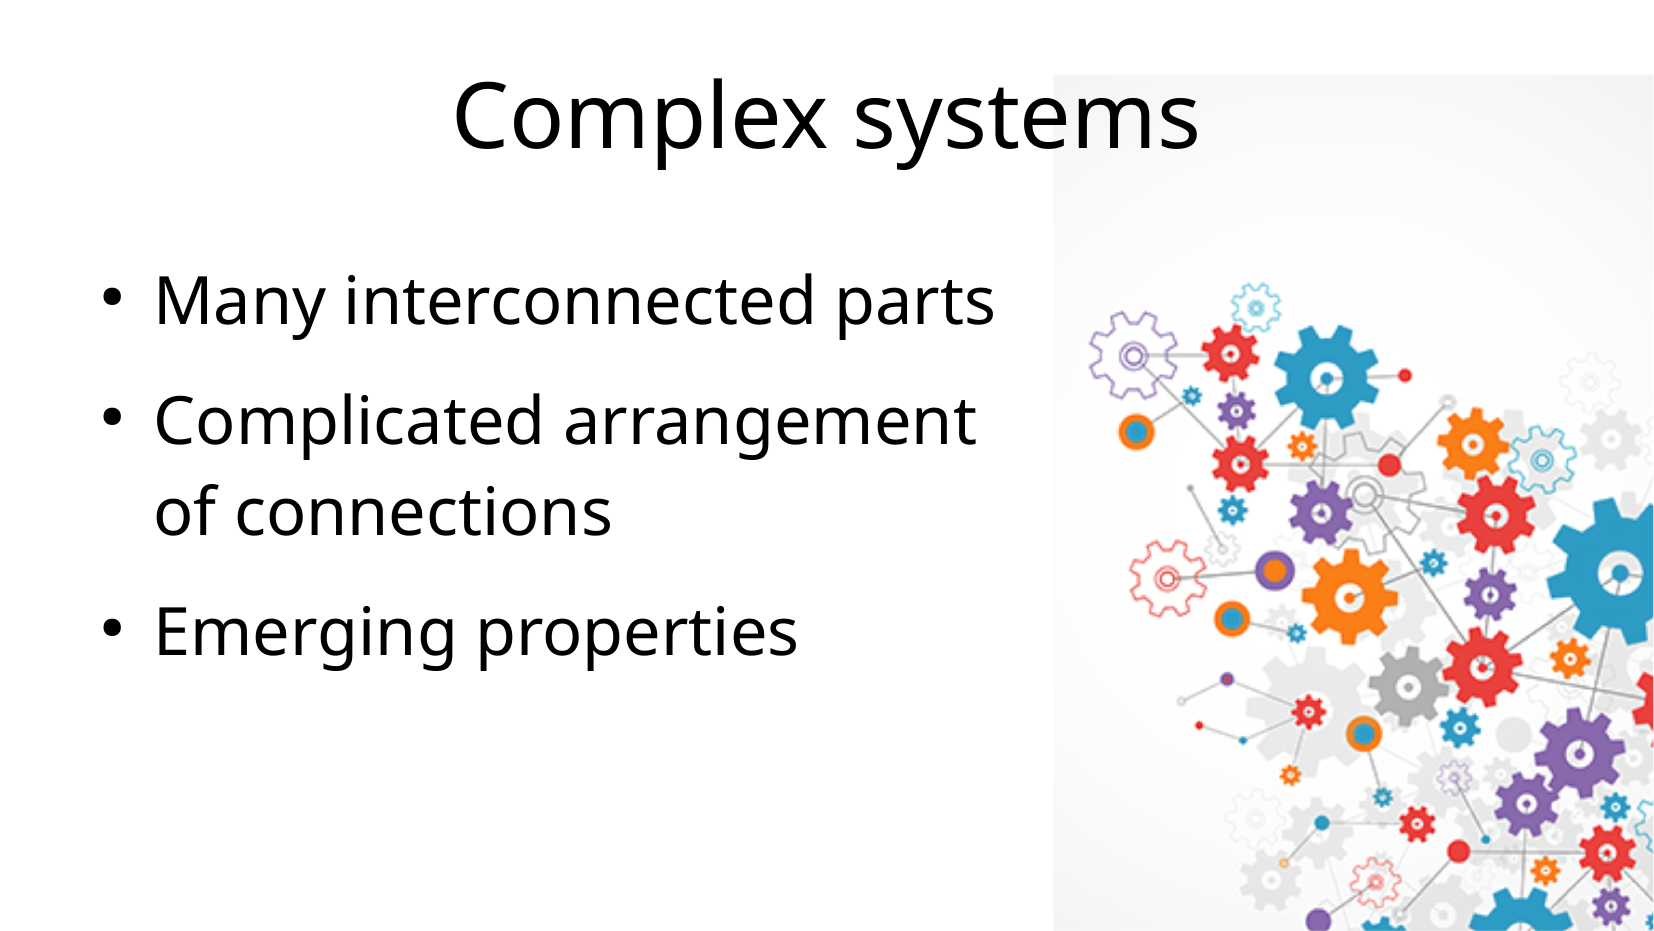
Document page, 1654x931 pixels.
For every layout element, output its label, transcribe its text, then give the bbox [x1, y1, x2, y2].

picture [1052, 75, 1654, 931]
title Complex systems [82, 1, 1571, 226]
list Many interconnected parts Complicated arrangement of connections Emerging properties [82, 253, 1571, 793]
